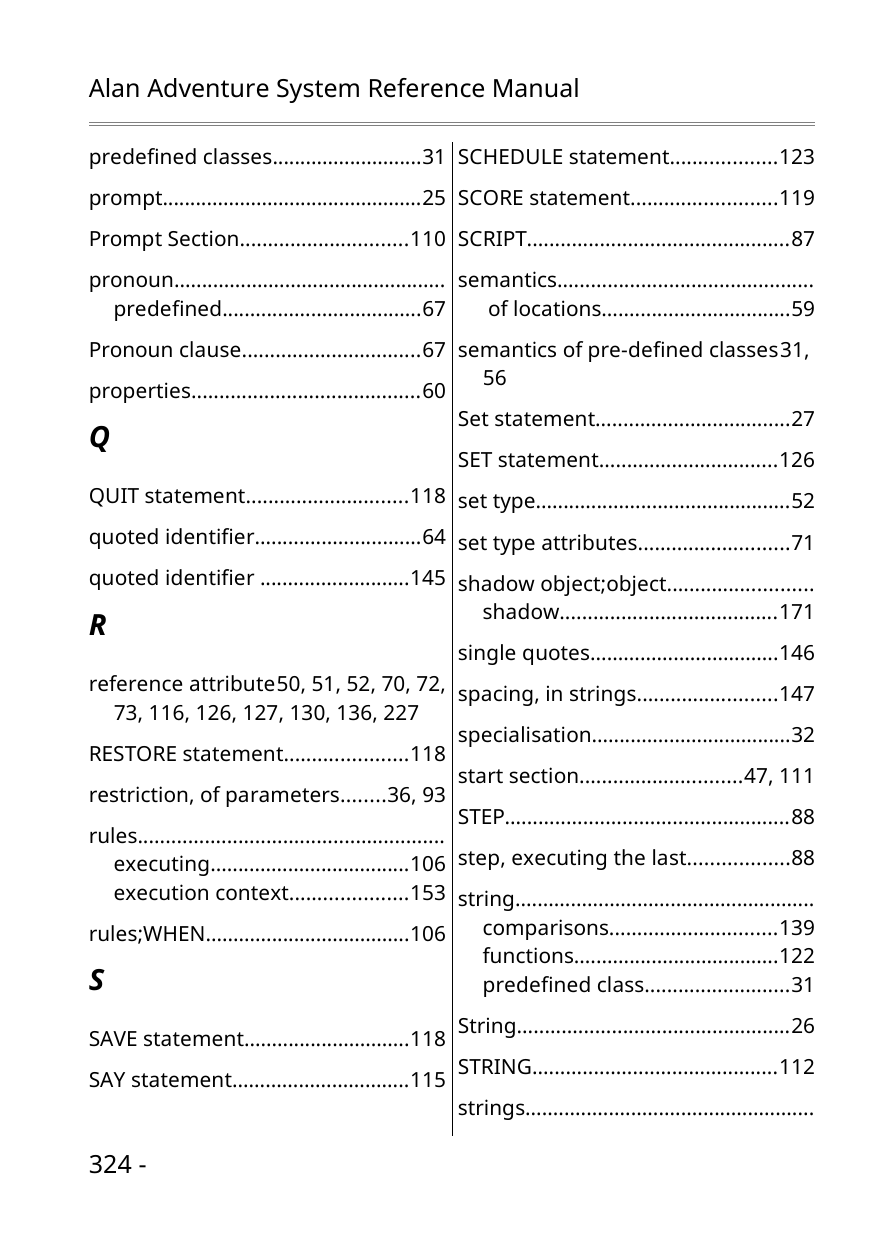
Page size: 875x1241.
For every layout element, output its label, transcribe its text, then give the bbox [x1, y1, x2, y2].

text QUIT statement 118 [88, 481, 446, 510]
text STEP 88 [458, 802, 815, 831]
text SCRIPT 87 [458, 224, 815, 253]
text STRING 112 [458, 1052, 815, 1081]
text string [458, 884, 815, 913]
text quoted identifier 64 [88, 522, 446, 551]
text predefined classes 31 [88, 142, 446, 171]
text RESTORE statement 118 [88, 738, 446, 767]
text predefined class 31 [482, 970, 815, 998]
text start section 47, 111 [458, 761, 815, 790]
text spacing, in strings 147 [458, 679, 815, 708]
text shadow object;object [458, 568, 815, 597]
text semantics of pre-defined classes 31, 56 [458, 335, 815, 392]
text Pronoun clause 67 [88, 335, 446, 363]
text String 26 [458, 1011, 815, 1039]
text SET statement 126 [458, 445, 815, 474]
text predefined 67 [113, 294, 446, 322]
text Set statement 27 [458, 404, 815, 433]
text Q [88, 417, 446, 456]
text quoted identifier 145 [88, 563, 446, 592]
text S [88, 960, 446, 999]
text rules;WHEN 106 [88, 919, 446, 947]
text prompt 25 [88, 183, 446, 212]
text reference attribute 50, 51, 52, 70, 72, 73, 116, 126, 127, 130, 136, 227 [88, 669, 446, 726]
text SCHEDULE statement 123 [458, 142, 815, 171]
text pronoun [88, 265, 446, 294]
text restriction, of parameters 36, 93 [88, 779, 446, 808]
text set type 52 [458, 486, 815, 515]
text SCORE statement 119 [458, 183, 815, 212]
text executing 106 [113, 849, 446, 878]
text SAY statement 115 [88, 1065, 446, 1094]
text shadow 171 [482, 597, 815, 626]
text strings [458, 1093, 815, 1122]
text of locations 59 [482, 294, 815, 322]
text set type attributes 71 [458, 527, 815, 556]
text SAVE statement 118 [88, 1024, 446, 1053]
text execution context 153 [113, 878, 446, 906]
text Prompt Section 110 [88, 224, 446, 253]
text comparisons 139 [482, 913, 815, 941]
text properties 60 [88, 376, 446, 404]
text functions 122 [482, 941, 815, 970]
text rules [88, 821, 446, 849]
text R [88, 604, 446, 644]
text step, executing the last 88 [458, 843, 815, 872]
text semantics [458, 265, 815, 294]
text single quotes 146 [458, 638, 815, 667]
text specialisation 32 [458, 720, 815, 749]
